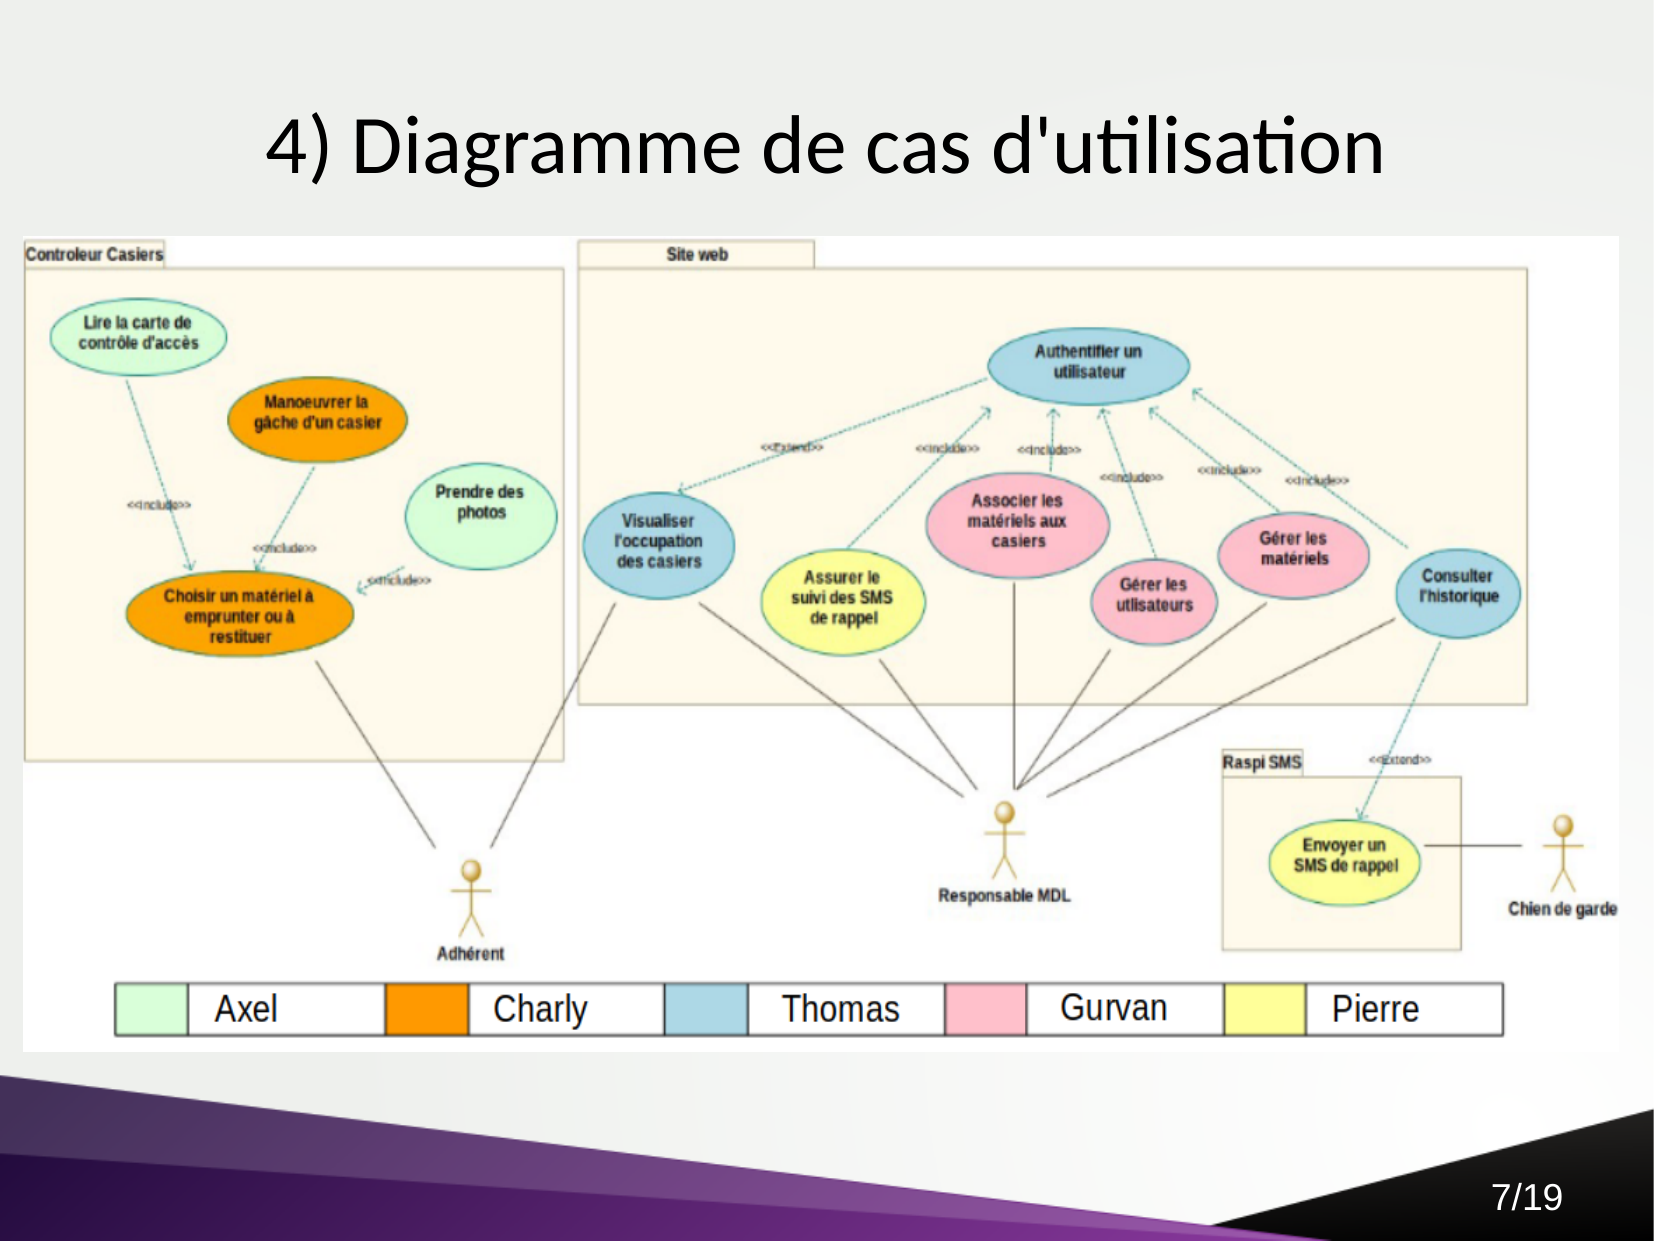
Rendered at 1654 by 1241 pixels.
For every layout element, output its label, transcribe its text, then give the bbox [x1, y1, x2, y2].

title 4) Diagramme de cas d'utilisation [82, 49, 1571, 236]
picture [0, 0, 1654, 1241]
text_box <numéro>/19 [1476, 1169, 1654, 1240]
